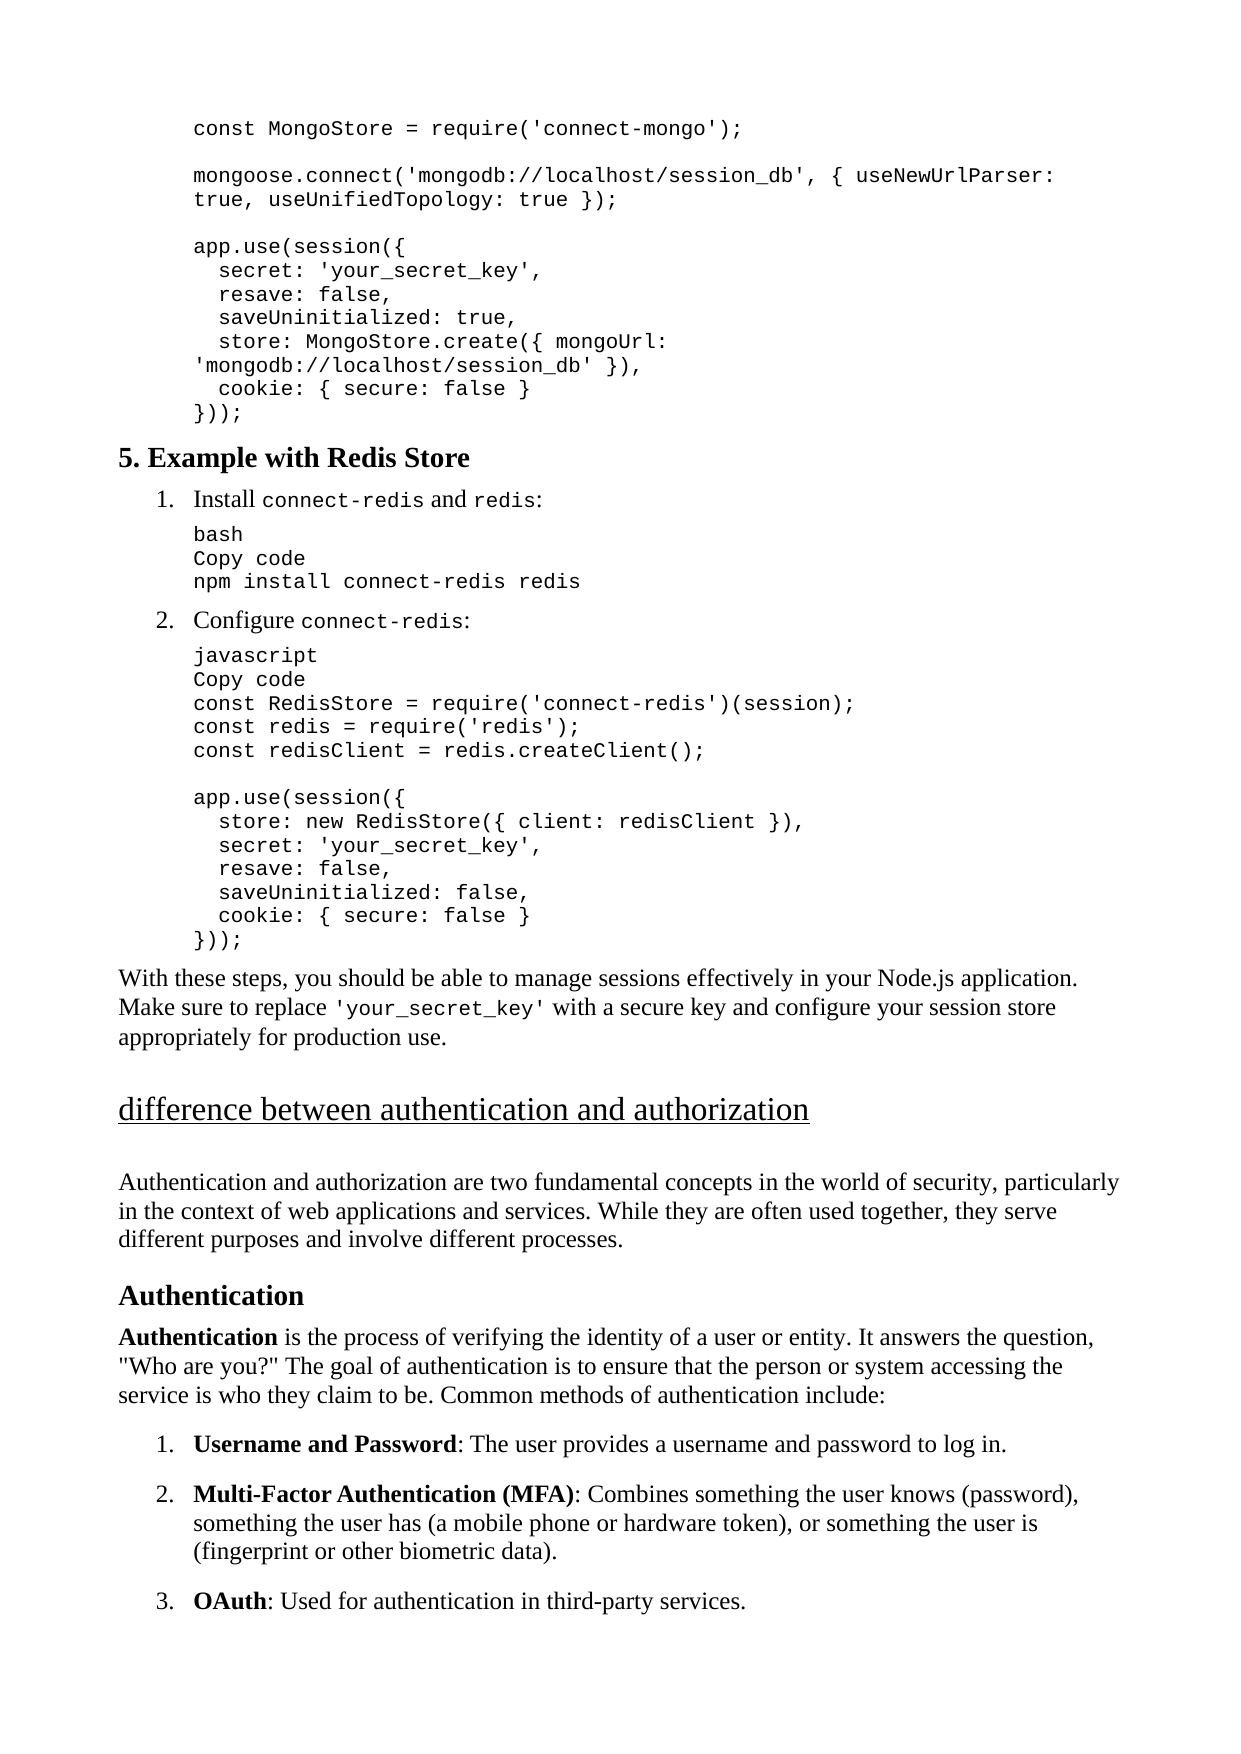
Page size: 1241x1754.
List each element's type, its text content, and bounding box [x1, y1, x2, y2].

text app.use(session({ [193, 236, 1122, 260]
text Authentication is the process of verifying the identity of a user or entity. It answers the question, "Who are you?" The goal of authentication is to ensure that the person or system accessing the service is who they claim to be. Common methods of authentication include: [118, 1322, 1122, 1408]
text Copy code [193, 669, 1122, 693]
text app.use(session({ [193, 787, 1122, 811]
text npm install connect-redis redis [193, 571, 1122, 595]
text saveUninitialized: true, [193, 307, 1122, 331]
text Authentication and authorization are two fundamental concepts in the world of security, particularly in the context of web applications and services. While they are often used together, they serve different purposes and involve different processes. [118, 1167, 1122, 1253]
list Install connect-redis and redis: [156, 484, 1122, 514]
text javascript [193, 645, 1122, 669]
text cookie: { secure: false } [193, 378, 1122, 402]
text saveUninitialized: false, [193, 882, 1122, 906]
text store: MongoStore.create({ mongoUrl: 'mongodb://localhost/session_db' }), [193, 331, 1122, 378]
text const redis = require('redis'); [193, 716, 1122, 740]
text store: new RedisStore({ client: redisClient }), [193, 811, 1122, 834]
text Copy code [193, 548, 1122, 571]
text difference between authentication and authorization [118, 1089, 1122, 1128]
list Configure connect-redis: [156, 605, 1122, 635]
list Username and Password: The user provides a username and password to log in. [156, 1429, 1122, 1458]
text secret: 'your_secret_key', [193, 834, 1122, 858]
text bash [193, 524, 1122, 548]
list OAuth: Used for authentication in third-party services. [156, 1586, 1122, 1615]
list Multi-Factor Authentication (MFA): Combines something the user knows (password), something the user has (a mobile phone or hardware token), or something the user is (fingerprint or other biometric data). [156, 1479, 1122, 1565]
text const redisClient = redis.createClient(); [193, 740, 1122, 764]
text resave: false, [193, 858, 1122, 882]
text const MongoStore = require('connect-mongo'); [193, 118, 1122, 142]
subtitle Authentication [118, 1278, 1122, 1312]
text const RedisStore = require('connect-redis')(session); [193, 693, 1122, 716]
text cookie: { secure: false } [193, 906, 1122, 929]
text secret: 'your_secret_key', [193, 260, 1122, 284]
text With these steps, you should be able to manage sessions effectively in your Node.js application. Make sure to replace 'your_secret_key' with a secure key and configure your session store appropriately for production use. [118, 963, 1122, 1050]
text resave: false, [193, 284, 1122, 307]
text })); [193, 929, 1122, 953]
text })); [193, 402, 1122, 426]
subtitle 5. Example with Redis Store [118, 440, 1122, 474]
text mongoose.connect('mongodb://localhost/session_db', { useNewUrlParser: true, useUnifiedTopology: true }); [193, 165, 1122, 213]
